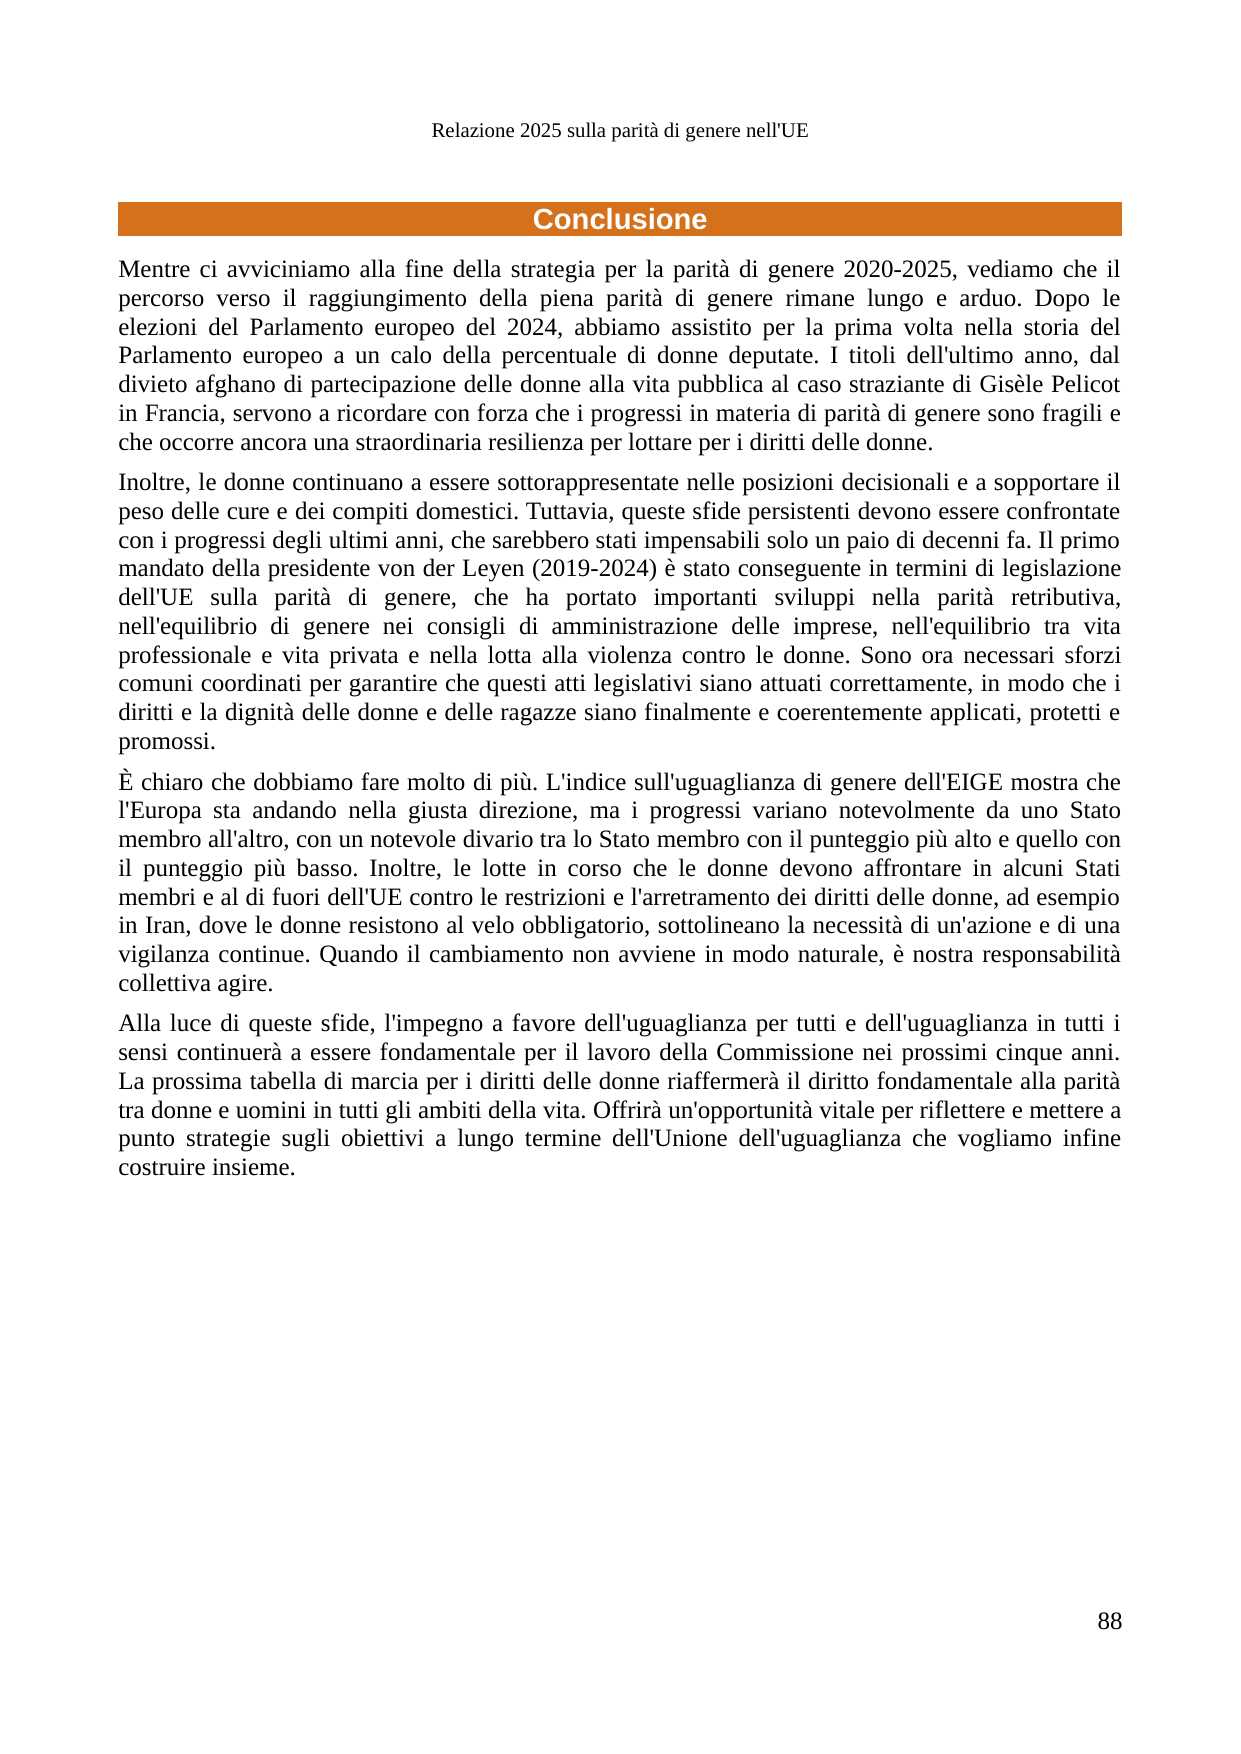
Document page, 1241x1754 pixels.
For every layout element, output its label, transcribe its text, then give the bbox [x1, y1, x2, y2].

text È chiaro che dobbiamo fare molto di più. L'indice sull'uguaglianza di genere dell'EIGE mostra che l'Europa sta andando nella giusta direzione, ma i progressi variano notevolmente da uno Stato membro all'altro, con un notevole divario tra lo Stato membro con il punteggio più alto e quello con il punteggio più basso. Inoltre, le lotte in corso che le donne devono affrontare in alcuni Stati membri e al di fuori dell'UE contro le restrizioni e l'arretramento dei diritti delle donne, ad esempio in Iran, dove le donne resistono al velo obbligatorio, sottolineano la necessità di un'azione e di una vigilanza continue. Quando il cambiamento non avviene in modo naturale, è nostra responsabilità collettiva agire. [118, 767, 1122, 997]
text Alla luce di queste sfide, l'impegno a favore dell'uguaglianza per tutti e dell'uguaglianza in tutti i sensi continuerà a essere fondamentale per il lavoro della Commissione nei prossimi cinque anni. La prossima tabella di marcia per i diritti delle donne riaffermerà il diritto fondamentale alla parità tra donne e uomini in tutti gli ambiti della vita. Offrirà un'opportunità vitale per riflettere e mettere a punto strategie sugli obiettivi a lungo termine dell'Unione dell'uguaglianza che vogliamo infine costruire insieme. [118, 1008, 1122, 1181]
text Inoltre, le donne continuano a essere sottorappresentate nelle posizioni decisionali e a sopportare il peso delle cure e dei compiti domestici. Tuttavia, queste sfide persistenti devono essere confrontate con i progressi degli ultimi anni, che sarebbero stati impensabili solo un paio di decenni fa. Il primo mandato della presidente von der Leyen (2019-2024) è stato conseguente in termini di legislazione dell'UE sulla parità di genere, che ha portato importanti sviluppi nella parità retributiva, nell'equilibrio di genere nei consigli di amministrazione delle imprese, nell'equilibrio tra vita professionale e vita privata e nella lotta alla violenza contro le donne. Sono ora necessari sforzi comuni coordinati per garantire che questi atti legislativi siano attuati correttamente, in modo che i diritti e la dignità delle donne e delle ragazze siano finalmente e coerentemente applicati, protetti e promossi. [118, 467, 1122, 755]
subtitle Conclusione [118, 202, 1122, 236]
text Mentre ci avviciniamo alla fine della strategia per la parità di genere 2020-2025, vediamo che il percorso verso il raggiungimento della piena parità di genere rimane lungo e arduo. Dopo le elezioni del Parlamento europeo del 2024, abbiamo assistito per la prima volta nella storia del Parlamento europeo a un calo della percentuale di donne deputate. I titoli dell'ultimo anno, dal divieto afghano di partecipazione delle donne alla vita pubblica al caso straziante di Gisèle Pelicot in Francia, servono a ricordare con forza che i progressi in materia di parità di genere sono fragili e che occorre ancora una straordinaria resilienza per lottare per i diritti delle donne. [118, 254, 1122, 455]
